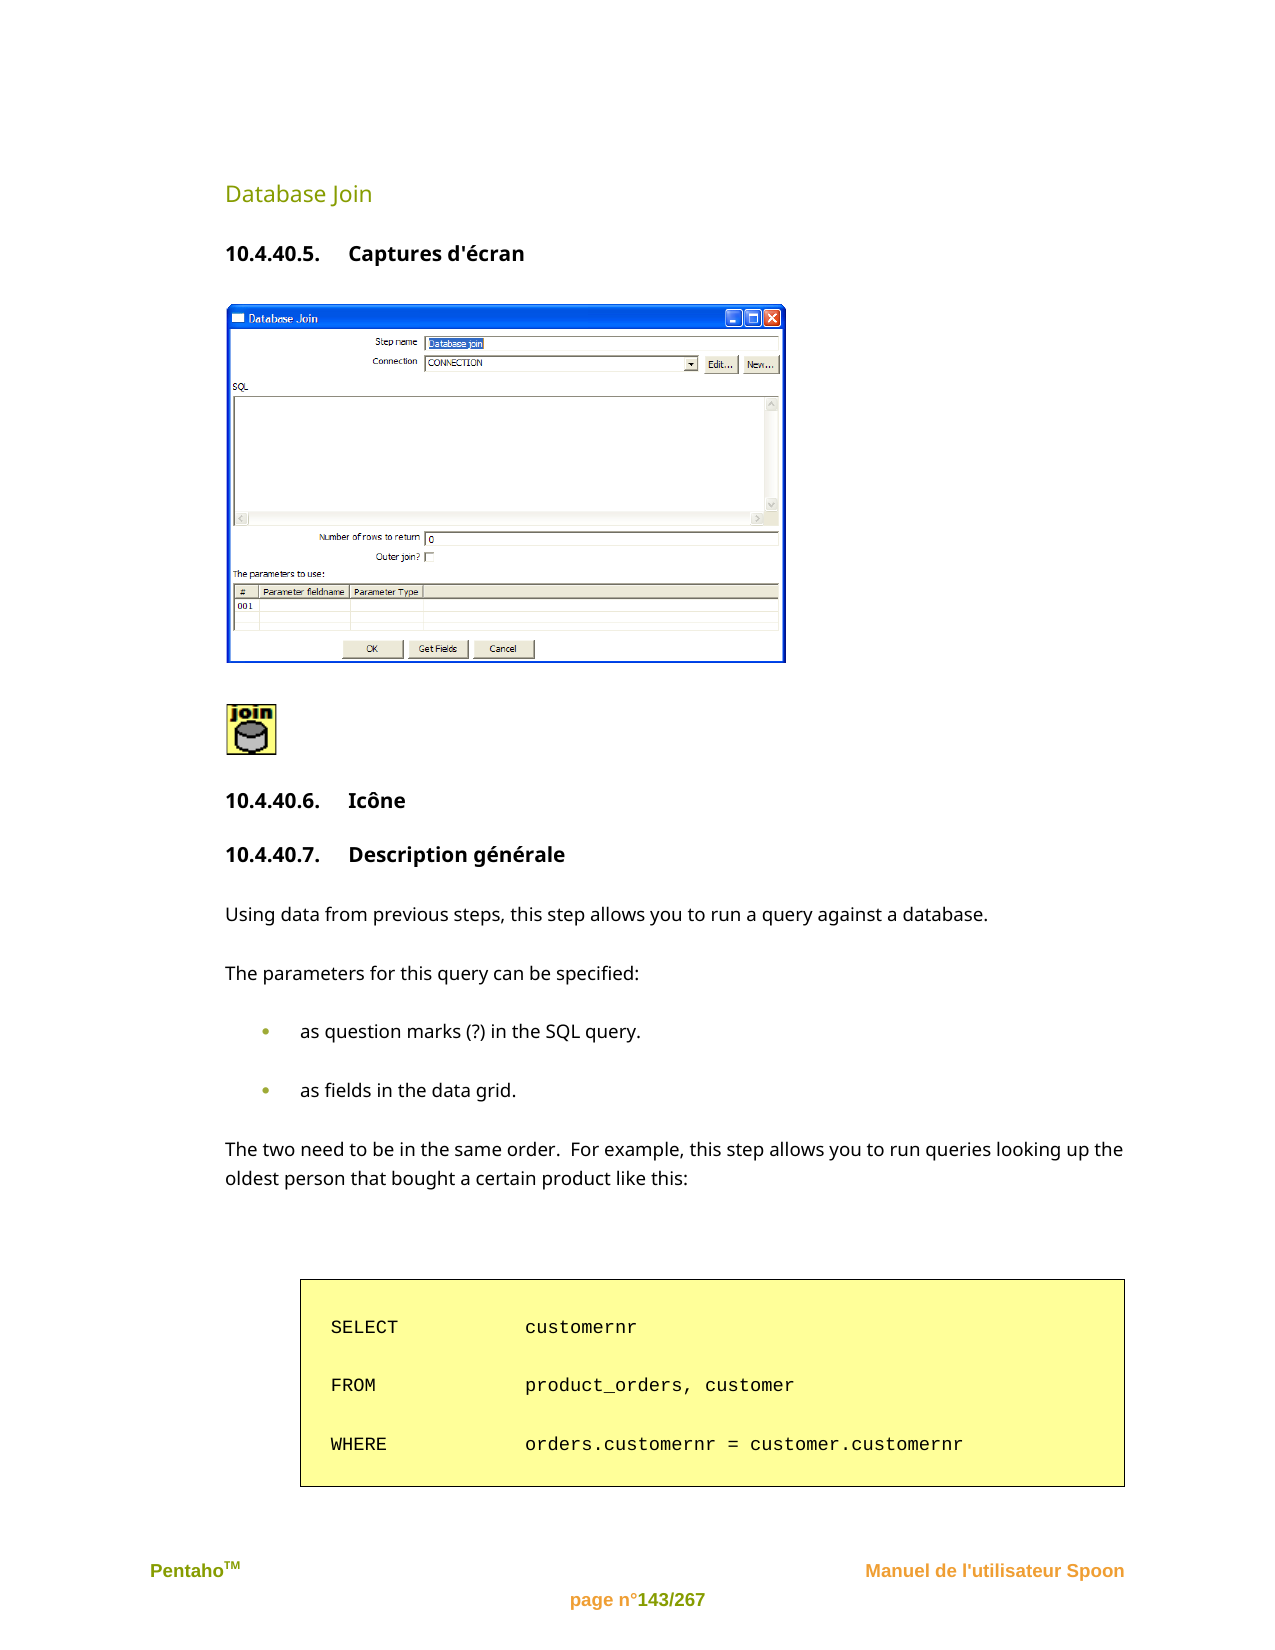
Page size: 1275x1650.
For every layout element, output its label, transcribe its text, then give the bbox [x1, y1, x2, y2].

text Using data from previous steps, this step allows you to run a query against a database. [225, 898, 1125, 927]
text The two need to be in the same order. For example, this step allows you to run queries looking up the oldest person that bought a certain product like this: [225, 1133, 1125, 1191]
subtitle Description générale [225, 839, 1125, 869]
subtitle Captures d'écran [225, 238, 1125, 267]
text SELECT customernr [301, 1280, 1124, 1338]
list as question marks (?) in the SQL query. [262, 1015, 1125, 1044]
subtitle Icône [225, 292, 1125, 814]
list as fields in the data grid. [262, 1074, 1125, 1103]
text FROM product_orders, customer [301, 1338, 1124, 1396]
text WHERE orders.customernr = customer.customernr [301, 1396, 1124, 1486]
picture [226, 704, 277, 755]
text The parameters for this query can be specified: [225, 957, 1125, 986]
text Database Join [225, 179, 1125, 209]
